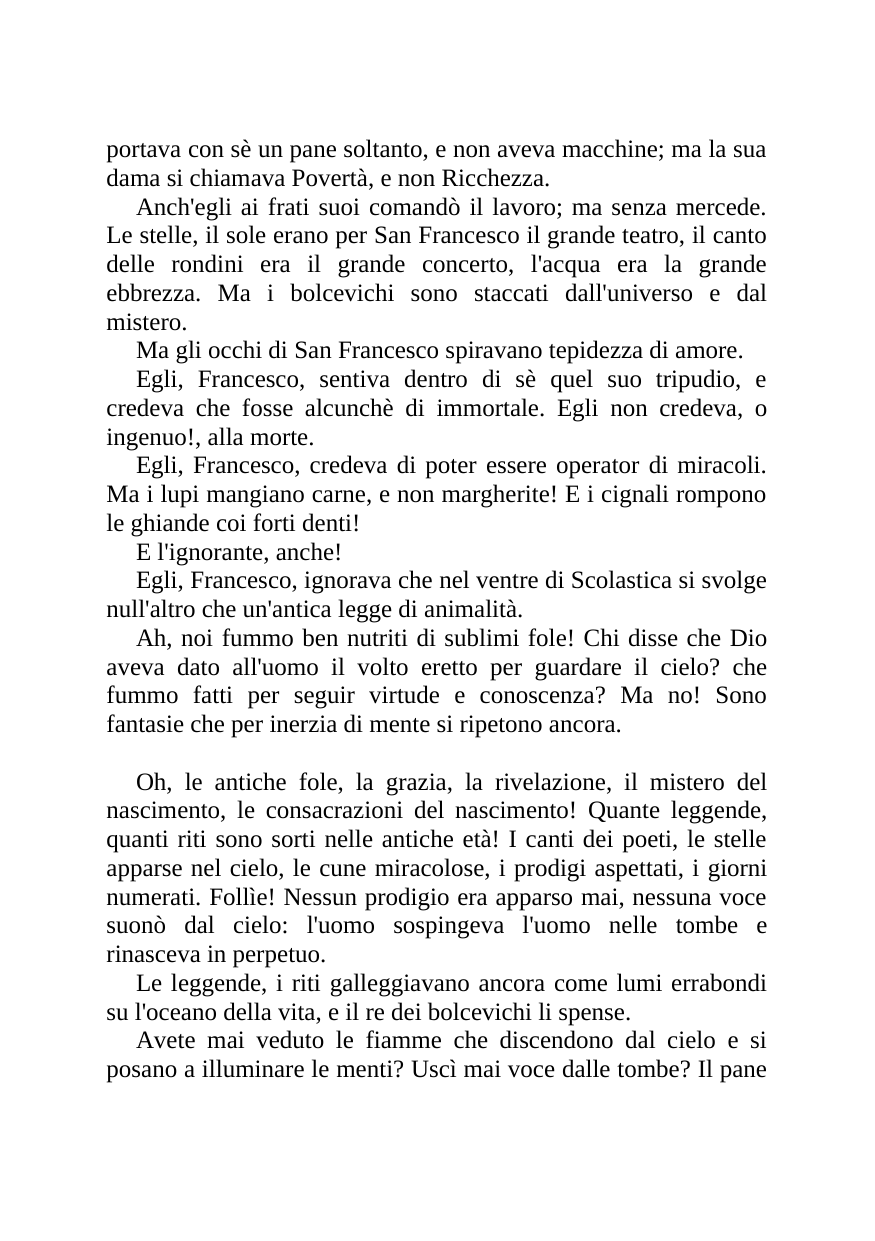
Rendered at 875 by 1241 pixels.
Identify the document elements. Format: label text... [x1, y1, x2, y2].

text Anch'egli ai frati suoi comandò il lavoro; ma senza mercede. Le stelle, il sole erano per San Francesco il grande teatro, il canto delle rondini era il grande concerto, l'acqua era la grande ebbrezza. Ma i bolcevichi sono staccati dall'universo e dal mistero. [106, 192, 768, 336]
text Avete mai veduto le fiamme che discendono dal cielo e si posano a illuminare le menti? Uscì mai voce dalle tombe? Il pane [106, 1026, 768, 1083]
text Ah, noi fummo ben nutriti di sublimi fole! Chi disse che Dio aveva dato all'uomo il volto eretto per guardare il cielo? che fummo fatti per seguir virtude e conoscenza? Ma no! Sono fantasie che per inerzia di mente si ripetono ancora. [106, 623, 768, 738]
text E l'ignorante, anche! [106, 537, 768, 566]
text Le leggende, i riti galleggiavano ancora come lumi errabondi su l'oceano della vita, e il re dei bolcevichi li spense. [106, 968, 768, 1026]
text portava con sè un pane soltanto, e non aveva macchine; ma la sua dama si chiamava Povertà, e non Ricchezza. [106, 134, 768, 192]
text Oh, le antiche fole, la grazia, la rivelazione, il mistero del nascimento, le consacrazioni del nascimento! Quante leggende, quanti riti sono sorti nelle antiche età! I canti dei poeti, le stelle apparse nel cielo, le cune miracolose, i prodigi aspettati, i giorni numerati. Follìe! Nessun prodigio era apparso mai, nessuna voce suonò dal cielo: l'uomo sospingeva l'uomo nelle tombe e rinasceva in perpetuo. [106, 767, 768, 968]
text Egli, Francesco, ignorava che nel ventre di Scolastica si svolge null'altro che un'antica legge di animalità. [106, 566, 768, 623]
text Ma gli occhi di San Francesco spiravano tepidezza di amore. [106, 336, 768, 364]
text Egli, Francesco, sentiva dentro di sè quel suo tripudio, e credeva che fosse alcunchè di immortale. Egli non credeva, o ingenuo!, alla morte. [106, 364, 768, 451]
text Egli, Francesco, credeva di poter essere operator di miracoli. Ma i lupi mangiano carne, e non margherite! E i cignali rompono le ghiande coi forti denti! [106, 451, 768, 537]
